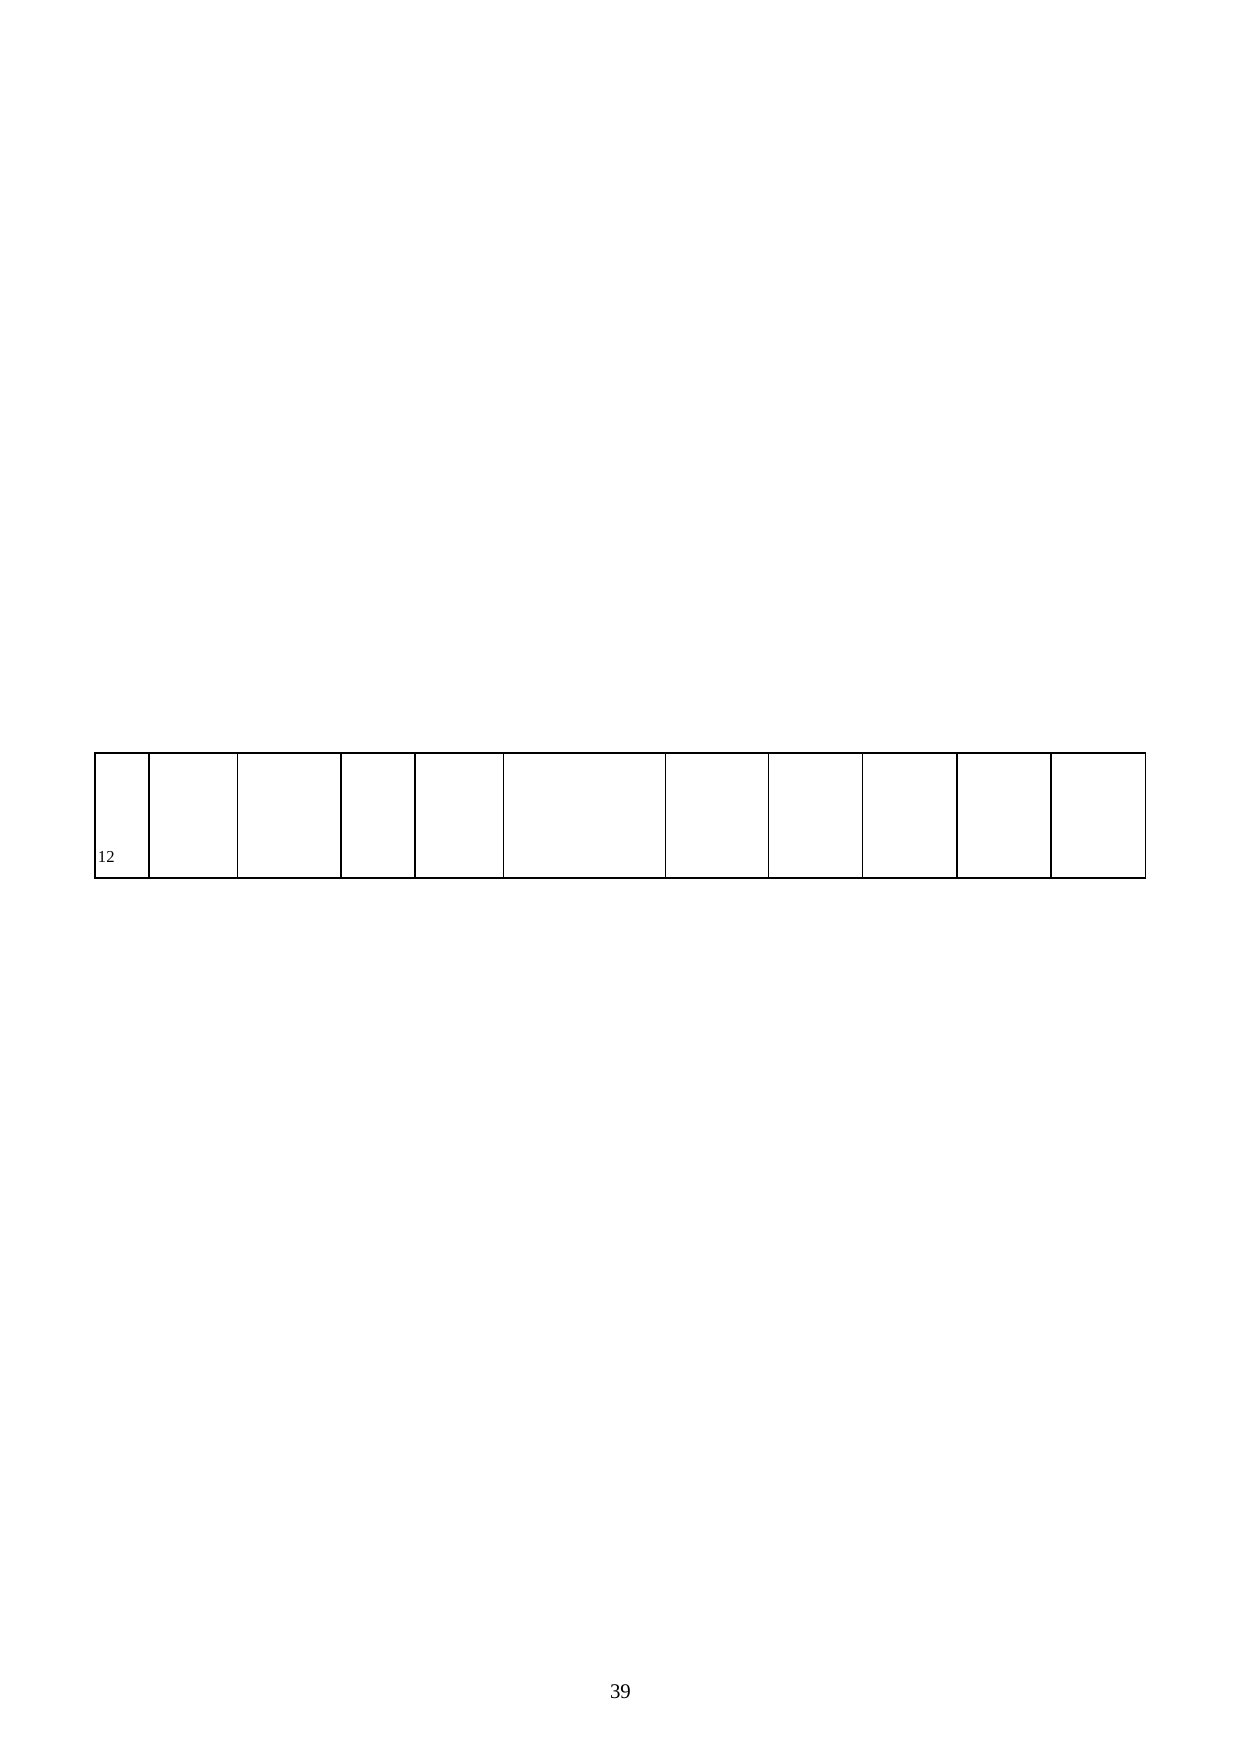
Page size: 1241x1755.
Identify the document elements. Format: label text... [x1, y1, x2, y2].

table_cell [769, 754, 862, 877]
table_cell [150, 754, 237, 877]
table_cell [504, 754, 665, 877]
table_cell [666, 754, 768, 877]
table_cell [416, 754, 503, 877]
table_cell [1052, 754, 1145, 877]
table_cell [863, 754, 956, 877]
table_cell [958, 754, 1050, 877]
table_cell [342, 754, 414, 877]
table_cell 12 [96, 754, 148, 877]
table_cell [238, 754, 340, 877]
